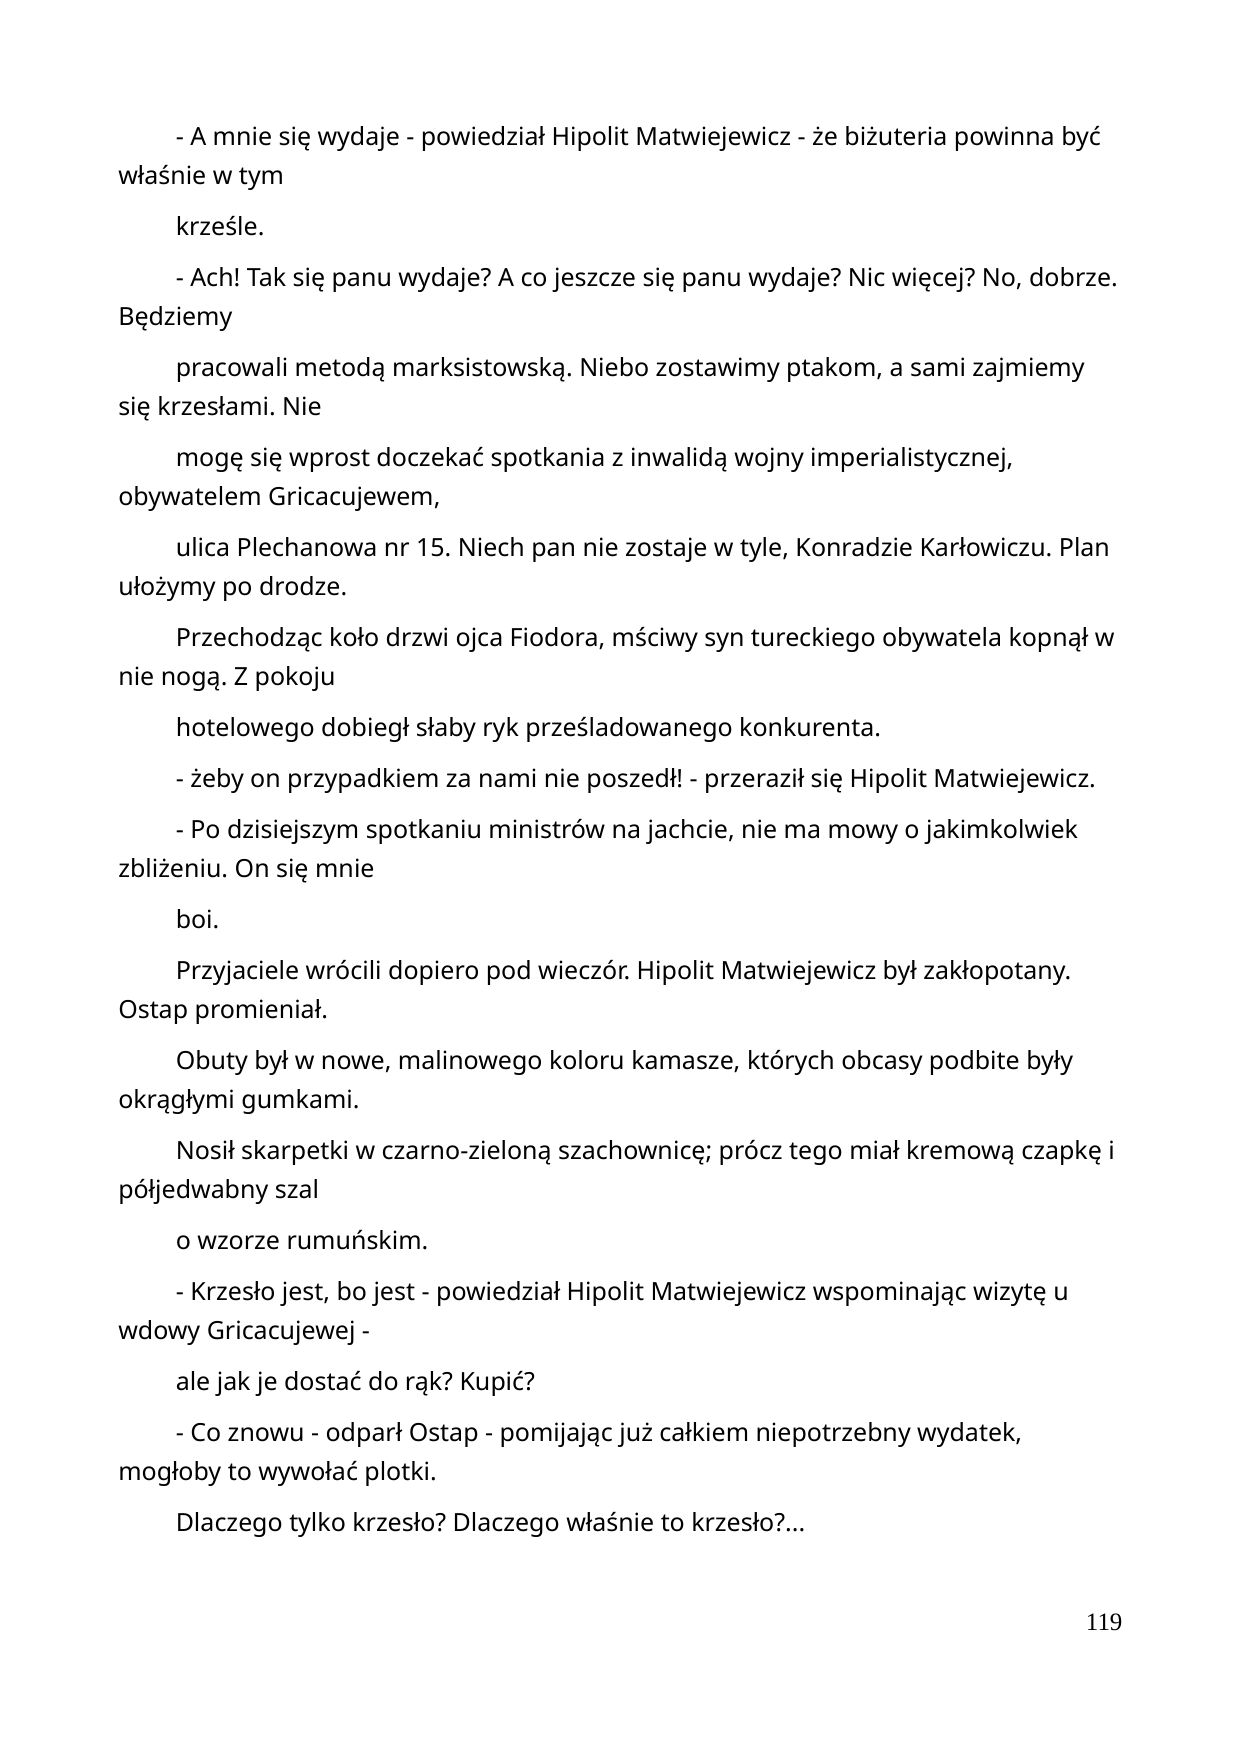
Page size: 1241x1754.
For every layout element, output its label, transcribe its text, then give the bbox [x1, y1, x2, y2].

text - Po dzisiejszym spotkaniu ministrów na jachcie, nie ma mowy o jakimkolwiek zbliżeniu. On się mnie [118, 812, 1122, 885]
text Nosił skarpetki w czarno-zieloną szachownicę; prócz tego miał kremową czapkę i półjedwabny szal [118, 1133, 1122, 1206]
text ulica Plechanowa nr 15. Niech pan nie zostaje w tyle, Konradzie Karłowiczu. Plan ułożymy po drodze. [118, 529, 1122, 603]
text krześle. [118, 208, 1122, 242]
text Obuty był w nowe, malinowego koloru kamasze, których obcasy podbite były okrągłymi gumkami. [118, 1043, 1122, 1116]
text - A mnie się wydaje - powiedział Hipolit Matwiejewicz - że biżuteria powinna być właśnie w tym [118, 118, 1122, 191]
text hotelowego dobiegł słaby ryk prześladowanego konkurenta. [118, 710, 1122, 744]
text o wzorze rumuńskim. [118, 1223, 1122, 1257]
text mogę się wprost doczekać spotkania z inwalidą wojny imperialistycznej, obywatelem Gricacujewem, [118, 439, 1122, 513]
text Przyjaciele wrócili dopiero pod wieczór. Hipolit Matwiejewicz był zakłopotany. Ostap promieniał. [118, 953, 1122, 1026]
text ale jak je dostać do rąk? Kupić? [118, 1364, 1122, 1398]
text - Krzesło jest, bo jest - powiedział Hipolit Matwiejewicz wspominając wizytę u wdowy Gricacujewej - [118, 1274, 1122, 1347]
text - Ach! Tak się panu wydaje? A co jeszcze się panu wydaje? Nic więcej? No, dobrze. Będziemy [118, 259, 1122, 332]
text - żeby on przypadkiem za nami nie poszedł! - przeraził się Hipolit Matwiejewicz. [118, 761, 1122, 795]
text Dlaczego tylko krzesło? Dlaczego właśnie to krzesło?... [118, 1505, 1122, 1539]
text Przechodząc koło drzwi ojca Fiodora, mściwy syn tureckiego obywatela kopnął w nie nogą. Z pokoju [118, 619, 1122, 693]
text boi. [118, 902, 1122, 936]
text pracowali metodą marksistowską. Niebo zostawimy ptakom, a sami zajmiemy się krzesłami. Nie [118, 349, 1122, 422]
text - Co znowu - odparł Ostap - pomijając już całkiem niepotrzebny wydatek, mogłoby to wywołać plotki. [118, 1415, 1122, 1488]
